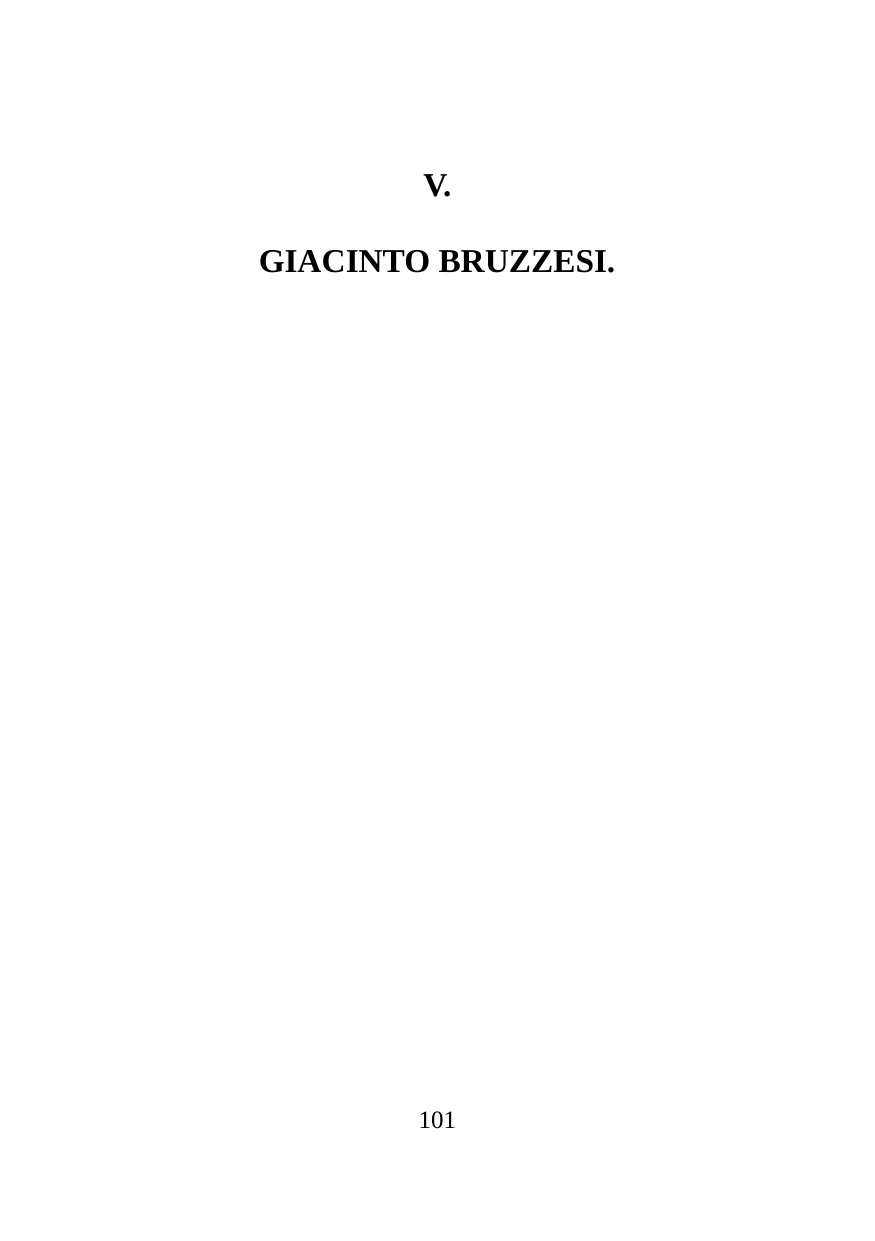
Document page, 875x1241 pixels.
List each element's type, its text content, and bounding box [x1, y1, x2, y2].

subtitle V. GIACINTO BRUZZESI. [106, 165, 768, 280]
